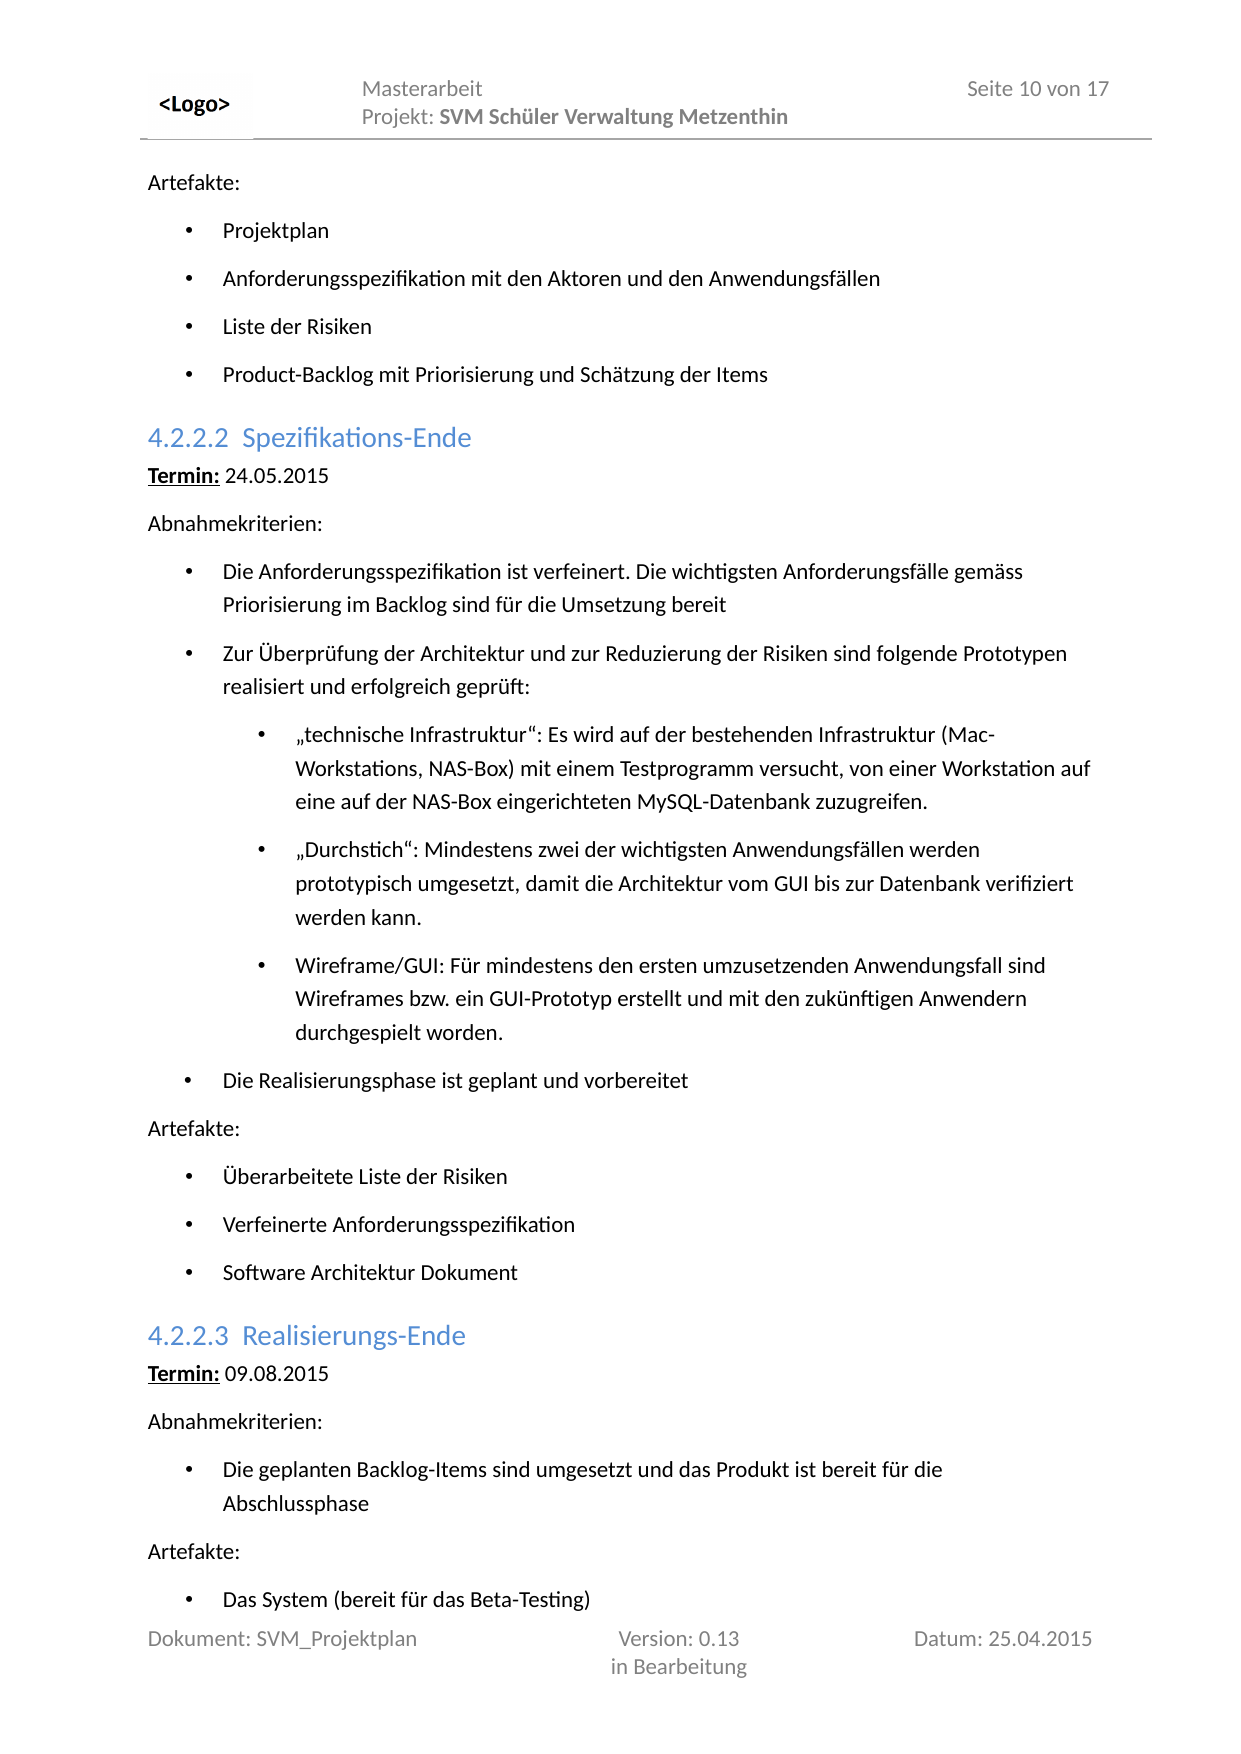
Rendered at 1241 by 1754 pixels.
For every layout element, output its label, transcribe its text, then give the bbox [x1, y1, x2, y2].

list Liste der Risiken [185, 312, 1093, 340]
picture [147, 73, 254, 139]
text Termin: 24.05.2015 [148, 461, 1093, 489]
subtitle Spezifikations-Ende [148, 419, 1093, 454]
list Überarbeitete Liste der Risiken [185, 1162, 1093, 1190]
list Verfeinerte Anforderungsspezifikation [185, 1210, 1093, 1238]
list Das System (bereit für das Beta-Testing) [185, 1585, 1093, 1613]
text Artefakte: [148, 1114, 1093, 1142]
list Anforderungsspezifikation mit den Aktoren und den Anwendungsfällen [185, 264, 1093, 292]
list Projektplan [185, 216, 1093, 244]
list Die geplanten Backlog-Items sind umgesetzt und das Produkt ist bereit für die Abschlussphase [185, 1455, 1093, 1517]
text Termin: 09.08.2015 [148, 1359, 1093, 1387]
list Zur Überprüfung der Architektur und zur Reduzierung der Risiken sind folgende Prototypen realisiert und erfolgreich geprüft: [185, 639, 1093, 700]
text Artefakte: [148, 168, 1093, 196]
text Abnahmekriterien: [148, 509, 1093, 537]
list „Durchstich“: Mindestens zwei der wichtigsten Anwendungsfällen werden prototypisch umgesetzt, damit die Architektur vom GUI bis zur Datenbank verifiziert werden kann. [258, 836, 1093, 931]
text Artefakte: [148, 1537, 1093, 1565]
list Die Anforderungsspezifikation ist verfeinert. Die wichtigsten Anforderungsfälle gemäss Priorisierung im Backlog sind für die Umsetzung bereit [185, 557, 1093, 619]
list Software Architektur Dokument [185, 1258, 1093, 1287]
subtitle Realisierungs-Ende [148, 1317, 1093, 1353]
text Abnahmekriterien: [148, 1407, 1093, 1435]
list Wireframe/GUI: Für mindestens den ersten umzusetzenden Anwendungsfall sind Wireframes bzw. ein GUI-Prototyp erstellt und mit den zukünftigen Anwendern durchgespielt worden. [258, 951, 1093, 1046]
list „technische Infrastruktur“: Es wird auf der bestehenden Infrastruktur (Mac-Workstations, NAS-Box) mit einem Testprogramm versucht, von einer Workstation auf eine auf der NAS-Box eingerichteten MySQL-Datenbank zuzugreifen. [258, 720, 1093, 816]
list Product-Backlog mit Priorisierung und Schätzung der Items [185, 360, 1093, 388]
list Die Realisierungsphase ist geplant und vorbereitet [184, 1066, 1093, 1094]
